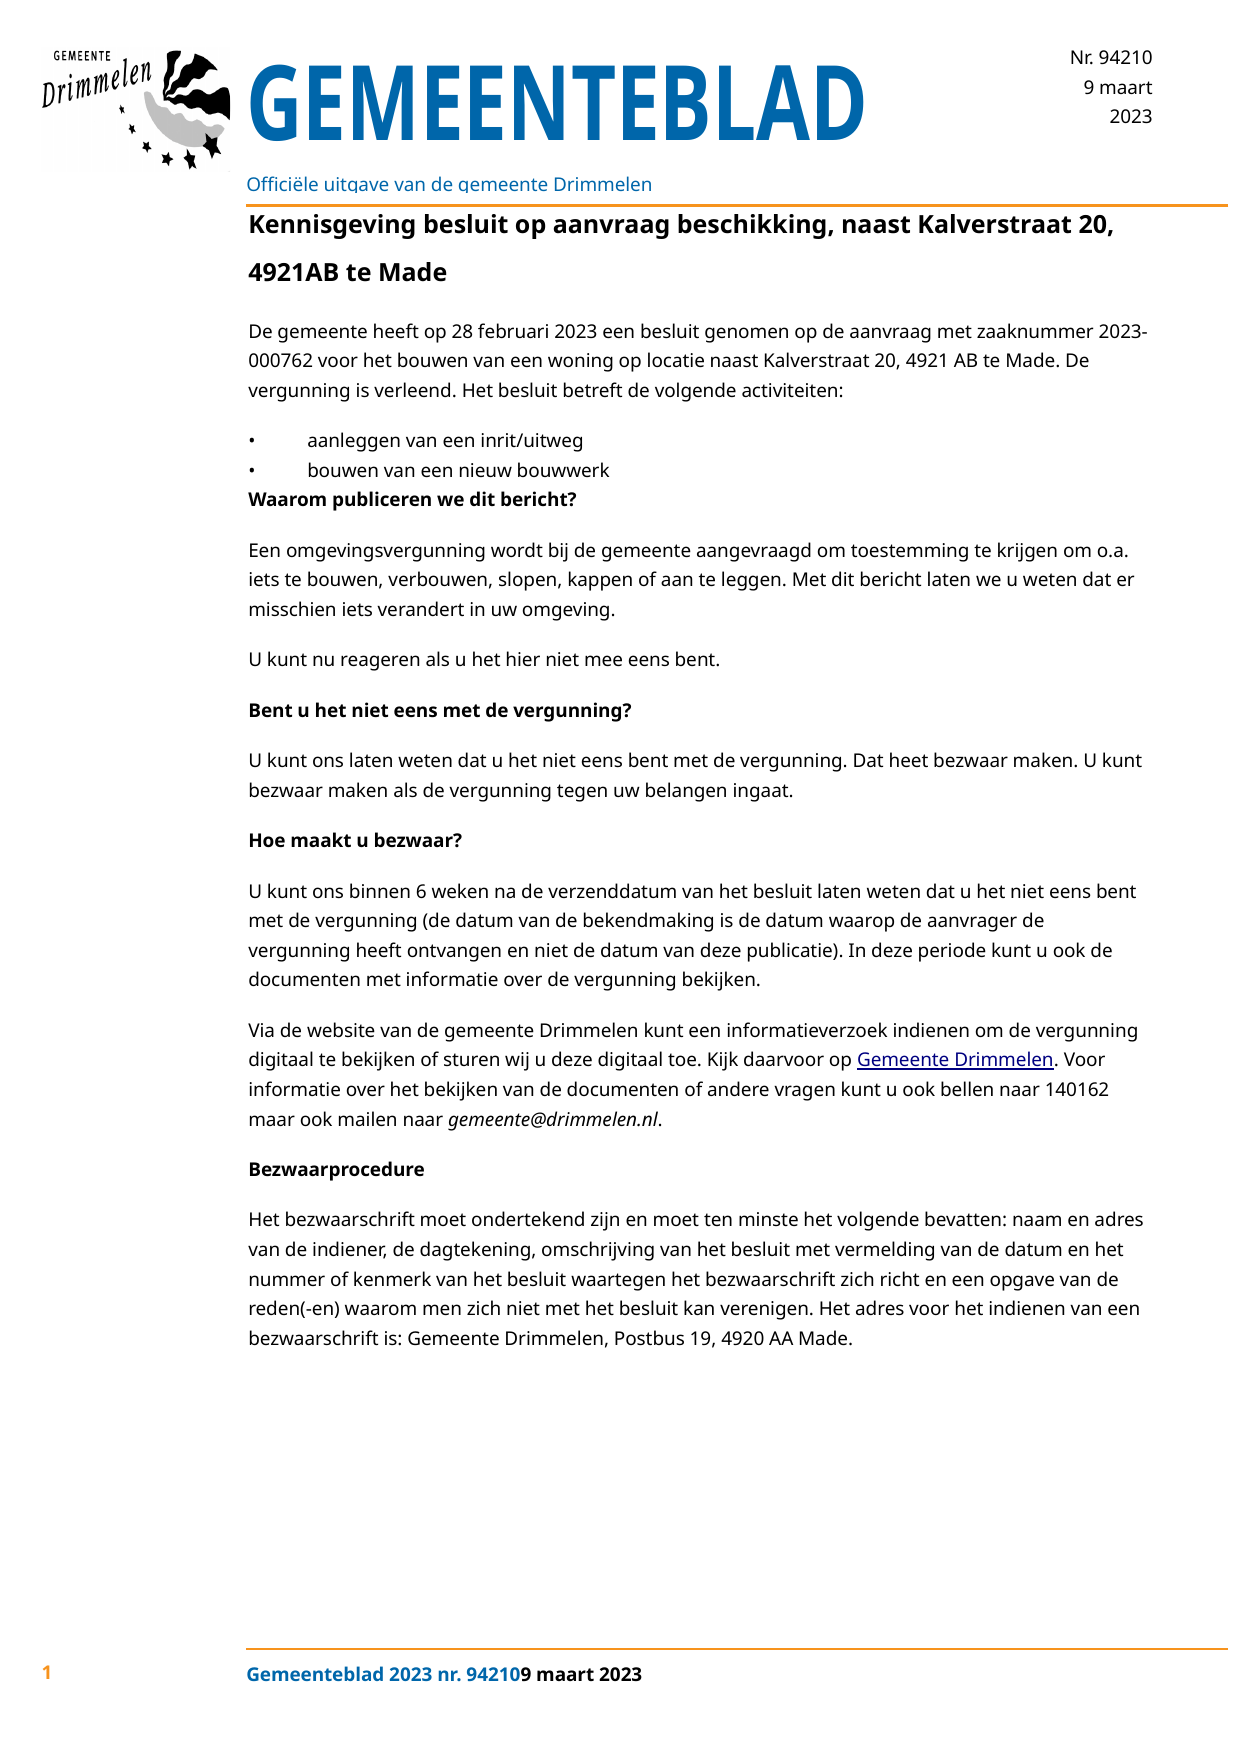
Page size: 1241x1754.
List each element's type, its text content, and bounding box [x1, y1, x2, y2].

text Kennisgeving besluit op aanvraag beschikking, naast Kalverstraat 20, 4921AB te Made [248, 207, 1152, 288]
text Via de website van de gemeente Drimmelen kunt een informatieverzoek indienen om de vergunning digitaal te bekijken of sturen wij u deze digitaal toe. Kijk daarvoor op Gemeente Drimmelen. Voor informatie over het bekijken van de documenten of andere vragen kunt u ook bellen naar 140162 maar ook mailen naar gemeente@drimmelen.nl. [248, 1017, 1152, 1132]
text Hoe maakt u bezwaar? [248, 827, 1152, 853]
picture [41, 47, 231, 172]
list bouwen van een nieuw bouwwerk [248, 457, 1152, 483]
text U kunt ons laten weten dat u het niet eens bent met de vergunning. Dat heet bezwaar maken. U kunt bezwaar maken als de vergunning tegen uw belangen ingaat. [248, 747, 1152, 803]
text Bezwaarprocedure [248, 1156, 1152, 1182]
text Een omgevingsvergunning wordt bij de gemeente aangevraagd om toestemming te krijgen om o.a. iets te bouwen, verbouwen, slopen, kappen of aan te leggen. Met dit bericht laten we u weten dat er misschien iets verandert in uw omgeving. [248, 537, 1152, 622]
text U kunt ons binnen 6 weken na de verzenddatum van het besluit laten weten dat u het niet eens bent met de vergunning (de datum van de bekendmaking is de datum waarop de aanvrager de vergunning heeft ontvangen en niet de datum van deze publicatie). In deze periode kunt u ook de documenten met informatie over de vergunning bekijken. [248, 878, 1152, 992]
text Bent u het niet eens met de vergunning? [248, 697, 1152, 723]
list aanleggen van een inrit/uitweg [248, 427, 1152, 453]
text U kunt nu reageren als u het hier niet mee eens bent. [248, 647, 1152, 672]
text Waarom publiceren we dit bericht? [248, 487, 1152, 512]
text Het bezwaarschrift moet ondertekend zijn en moet ten minste het volgende bevatten: naam en adres van de indiener, de dagtekening, omschrijving van het besluit met vermelding van de datum en het nummer of kenmerk van het besluit waartegen het bezwaarschrift zich richt en een opgave van de reden(-en) waarom men zich niet met het besluit kan verenigen. Het adres voor het indienen van een bezwaarschrift is: Gemeente Drimmelen, Postbus 19, 4920 AA Made. [248, 1207, 1152, 1351]
text De gemeente heeft op 28 februari 2023 een besluit genomen op de aanvraag met zaaknummer 2023-000762 voor het bouwen van een woning op locatie naast Kalverstraat 20, 4921 AB te Made. De vergunning is verleend. Het besluit betreft de volgende activiteiten: [248, 318, 1152, 403]
